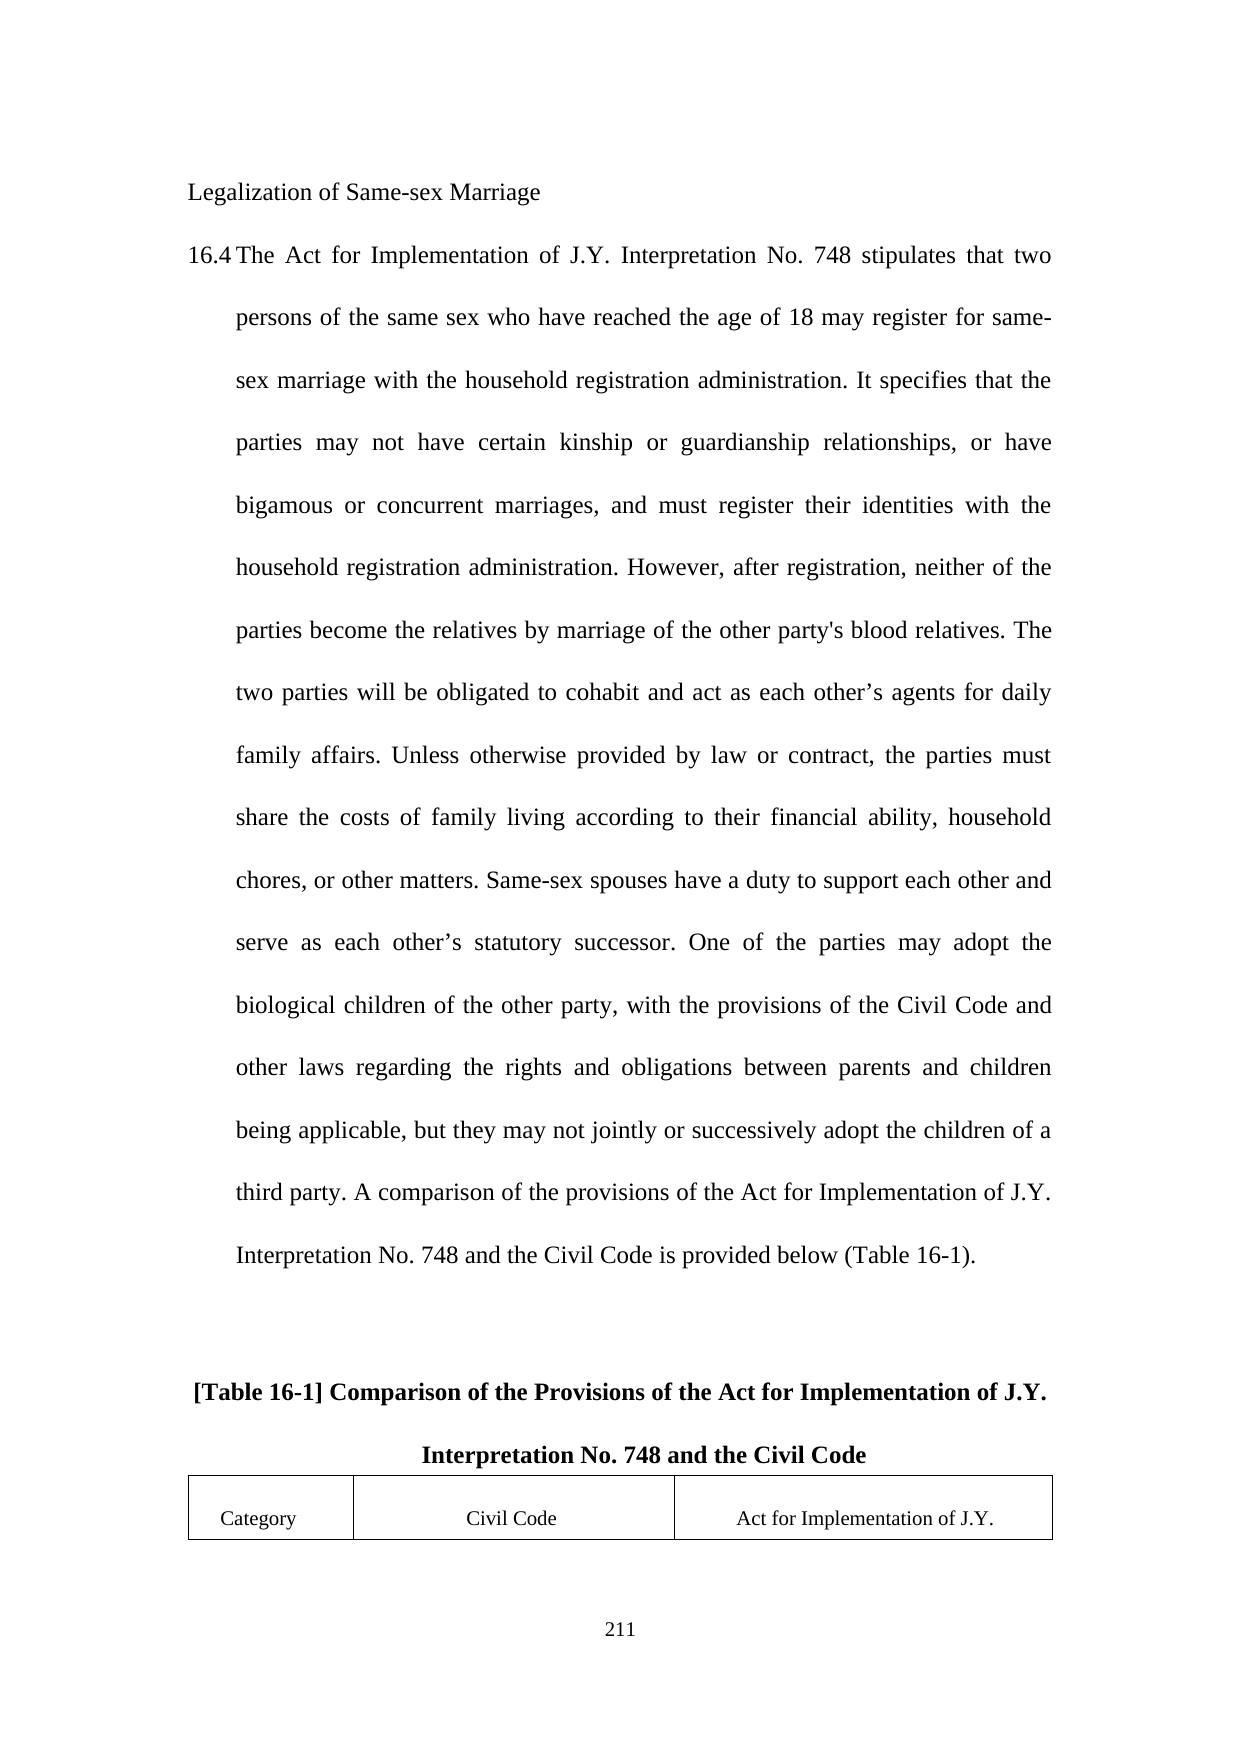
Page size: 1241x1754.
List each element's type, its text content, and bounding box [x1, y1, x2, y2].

table_header Act for Implementation of J.Y. [675, 1476, 1052, 1538]
text Legalization of Same-sex Marriage [187, 150, 1053, 212]
table_header Civil Code [354, 1476, 674, 1538]
table_header Category [189, 1476, 353, 1538]
subtitle [Table 16-1] Comparison of the Provisions of the Act for Implementation of J.Y. Interpretation No. 748 and the Civil Code [187, 1350, 1053, 1475]
list The Act for Implementation of J.Y. Interpretation No. 748 stipulates that two persons of the same sex who have reached the age of 18 may register for same-sex marriage with the household registration administration. It specifies that the parties may not have certain kinship or guardianship relationships, or have bigamous or concurrent marriages, and must register their identities with the household registration administration. However, after registration, neither of the parties become the relatives by marriage of the other party's blood relatives. The two parties will be obligated to cohabit and act as each other’s agents for daily family affairs. Unless otherwise provided by law or contract, the parties must share the costs of family living according to their financial ability, household chores, or other matters. Same-sex spouses have a duty to support each other and serve as each other’s statutory successor. One of the parties may adopt the biological children of the other party, with the provisions of the Civil Code and other laws regarding the rights and obligations between parents and children being applicable, but they may not jointly or successively adopt the children of a third party. A comparison of the provisions of the Act for Implementation of J.Y. Interpretation No. 748 and the Civil Code is provided below (Table 16-1). [187, 212, 1053, 1275]
